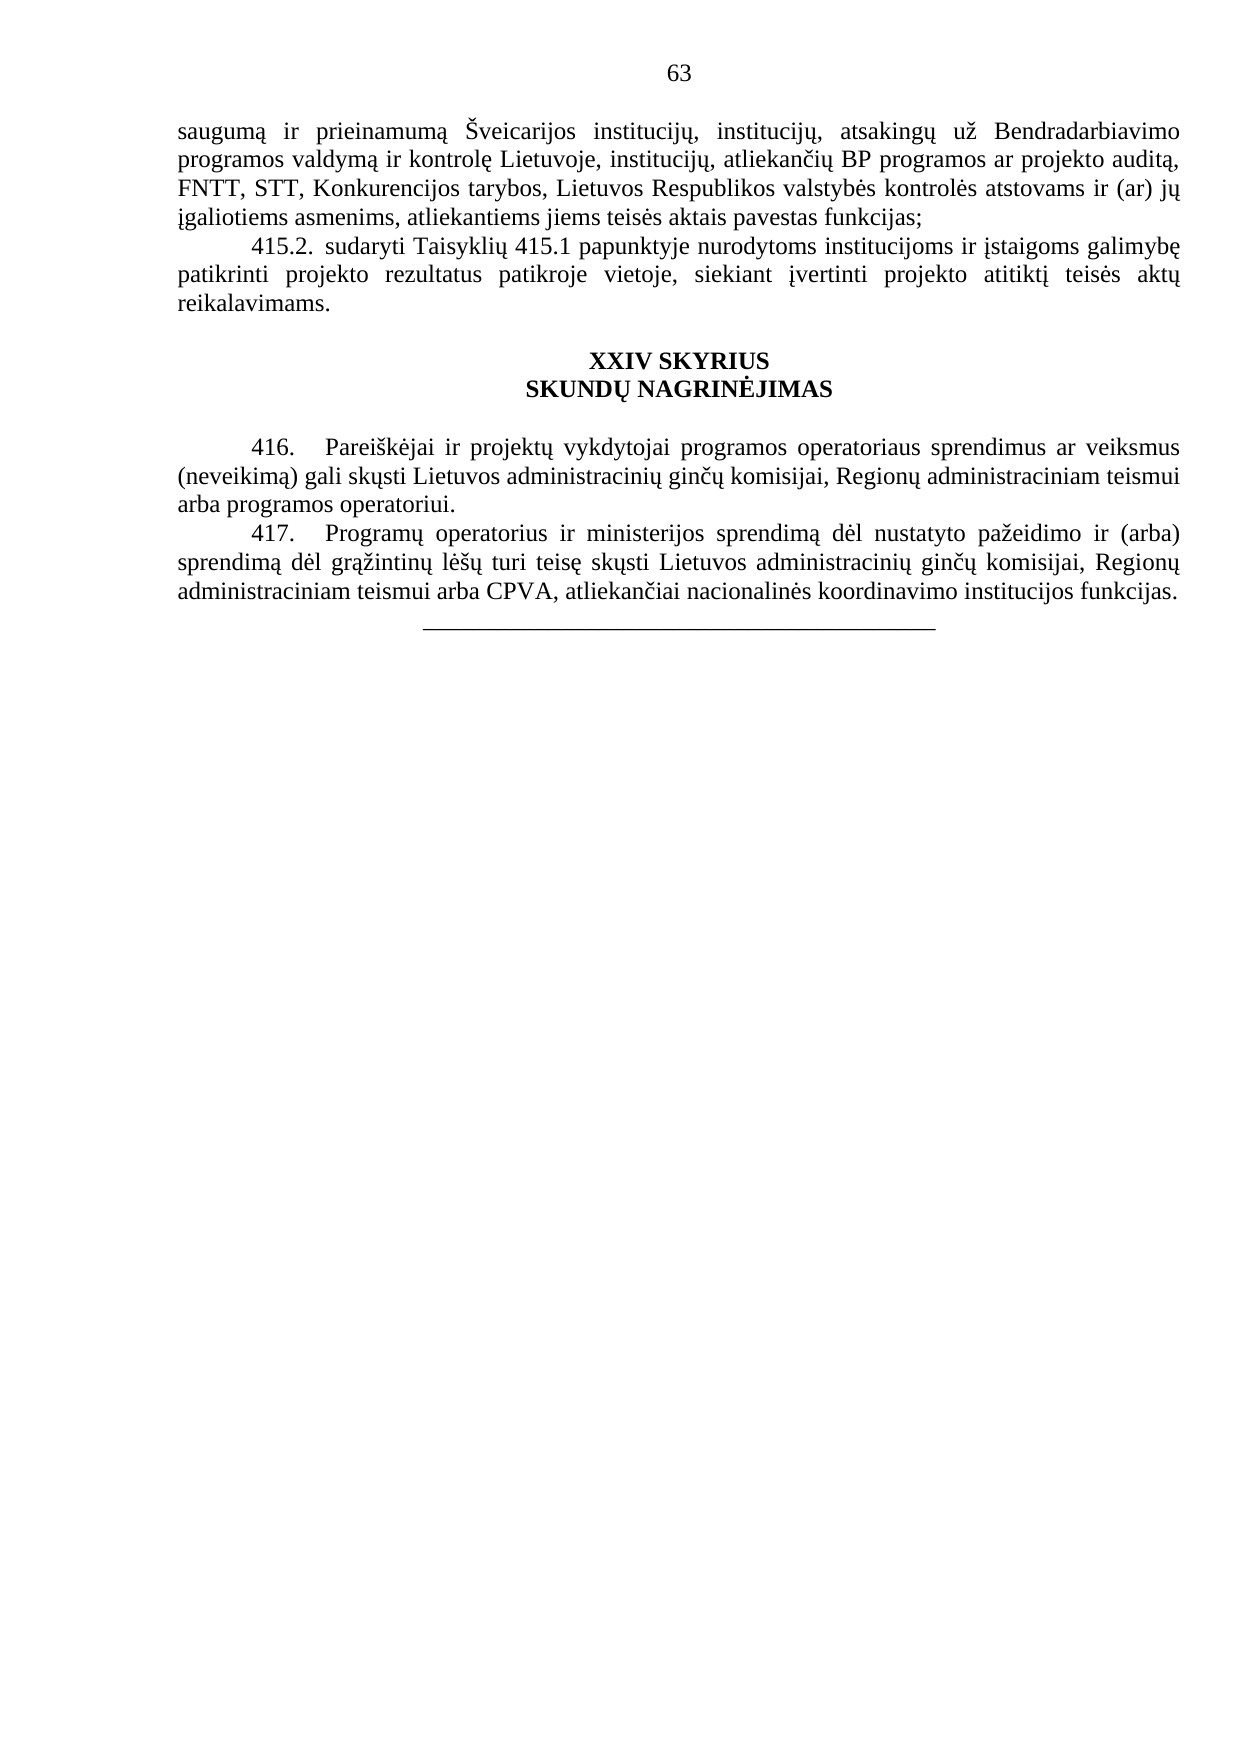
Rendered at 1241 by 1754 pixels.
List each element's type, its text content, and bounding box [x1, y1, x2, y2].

text 416. Pareiškėjai ir projektų vykdytojai programos operatoriaus sprendimus ar veiksmus (neveikimą) gali skųsti Lietuvos administracinių ginčų komisijai, Regionų administraciniam teismui arba programos operatoriui. [177, 432, 1181, 518]
text Skundų nagrinėjimas [177, 374, 1181, 403]
text 417. Programų operatorius ir ministerijos sprendimą dėl nustatyto pažeidimo ir (arba) sprendimą dėl grąžintinų lėšų turi teisę skųsti Lietuvos administracinių ginčų komisijai, Regionų administraciniam teismui arba CPVA, atliekančiai nacionalinės koordinavimo institucijos funkcijas. [177, 518, 1181, 604]
text saugumą ir prieinamumą Šveicarijos institucijų, institucijų, atsakingų už Bendradarbiavimo programos valdymą ir kontrolę Lietuvoje, institucijų, atliekančių BP programos ar projekto auditą, FNTT, STT, Konkurencijos tarybos, Lietuvos Respublikos valstybės kontrolės atstovams ir (ar) jų įgaliotiems asmenims, atliekantiems jiems teisės aktais pavestas funkcijas; [177, 116, 1181, 231]
text _________________________________________ [177, 604, 1181, 633]
text 415.2. sudaryti Taisyklių 415.1 papunktyje nurodytoms institucijoms ir įstaigoms galimybę patikrinti projekto rezultatus patikroje vietoje, siekiant įvertinti projekto atitiktį teisės aktų reikalavimams. [177, 231, 1181, 317]
text XXIV SKYRIUS [177, 346, 1181, 374]
